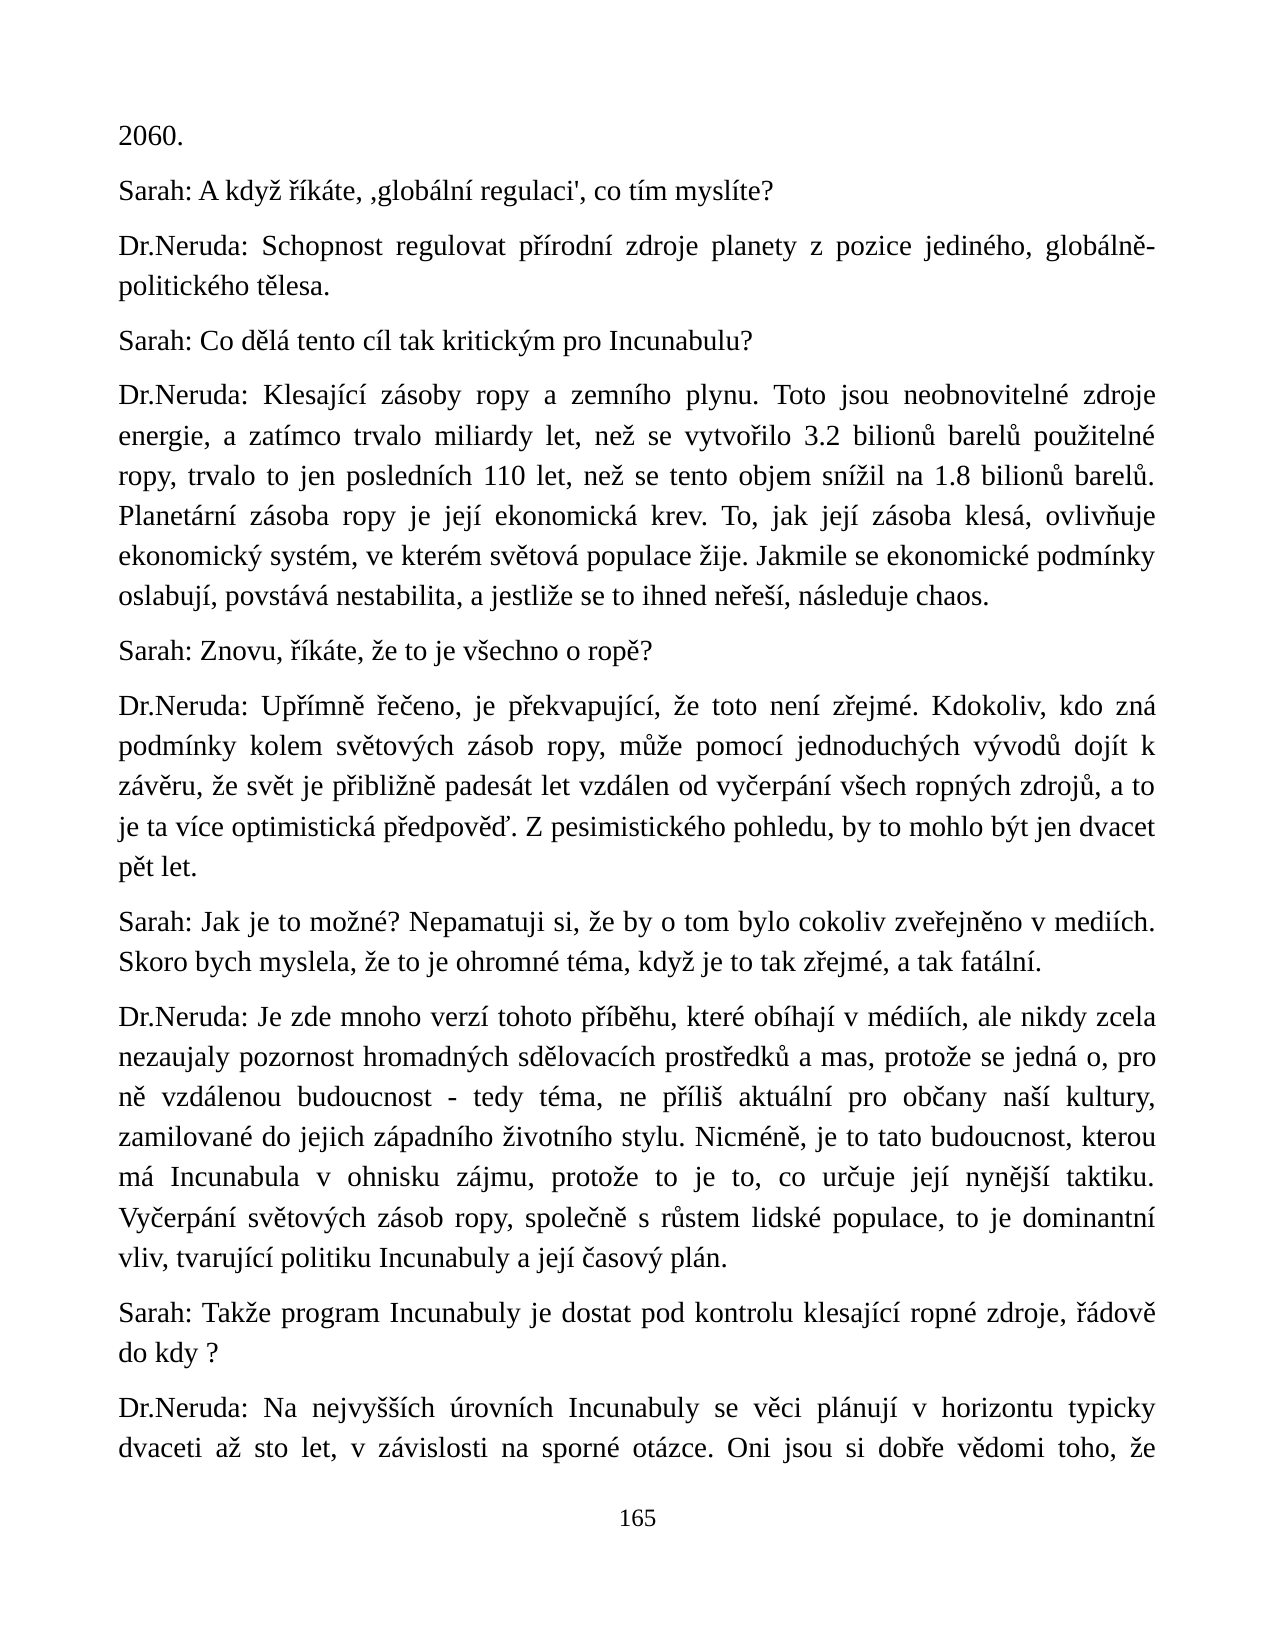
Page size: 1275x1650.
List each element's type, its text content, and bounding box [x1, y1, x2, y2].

text Sarah: Znovu, říkáte, že to je všechno o ropě? [118, 633, 1157, 667]
text Dr.Neruda: Je zde mnoho verzí tohoto příběhu, které obíhají v médiích, ale nikdy zcela nezaujaly pozornost hromadných sdělovacích prostředků a mas, protože se jedná o, pro ně vzdálenou budoucnost - tedy téma, ne příliš aktuální pro občany naší kultury, zamilované do jejich západního životního stylu. Nicméně, je to tato budoucnost, kterou má Incunabula v ohnisku zájmu, protože to je to, co určuje její nynější taktiku. Vyčerpání světových zásob ropy, společně s růstem lidské populace, to je dominantní vliv, tvarující politiku Incunabuly a její časový plán. [118, 999, 1157, 1273]
text Sarah: Co dělá tento cíl tak kritickým pro Incunabulu? [118, 323, 1157, 356]
text Sarah: Takže program Incunabuly je dostat pod kontrolu klesající ropné zdroje, řádově do kdy ? [118, 1295, 1157, 1368]
text 2060. [118, 118, 1157, 152]
text Dr.Neruda: Klesající zásoby ropy a zemního plynu. Toto jsou neobnovitelné zdroje energie, a zatímco trvalo miliardy let, než se vytvořilo 3.2 bilionů barelů použitelné ropy, trvalo to jen posledních 110 let, než se tento objem snížil na 1.8 bilionů barelů. Planetární zásoba ropy je její ekonomická krev. To, jak její zásoba klesá, ovlivňuje ekonomický systém, ve kterém světová populace žije. Jakmile se ekonomické podmínky oslabují, povstává nestabilita, a jestliže se to ihned neřeší, následuje chaos. [118, 377, 1157, 612]
text Sarah: A když říkáte, ,globální regulaci', co tím myslíte? [118, 173, 1157, 206]
text Dr.Neruda: Na nejvyšších úrovních Incunabuly se věci plánují v horizontu typicky dvaceti až sto let, v závislosti na sporné otázce. Oni jsou si dobře vědomi toho, že [118, 1390, 1157, 1463]
text Dr.Neruda: Schopnost regulovat přírodní zdroje planety z pozice jediného, globálně- politického tělesa. [118, 228, 1157, 301]
text Sarah: Jak je to možné? Nepamatuji si, že by o tom bylo cokoliv zveřejněno v mediích. Skoro bych myslela, že to je ohromné téma, když je to tak zřejmé, a tak fatální. [118, 904, 1157, 977]
text Dr.Neruda: Upřímně řečeno, je překvapující, že toto není zřejmé. Kdokoliv, kdo zná podmínky kolem světových zásob ropy, může pomocí jednoduchých vývodů dojít k závěru, že svět je přibližně padesát let vzdálen od vyčerpání všech ropných zdrojů, a to je ta více optimistická předpověď. Z pesimistického pohledu, by to mohlo být jen dvacet pět let. [118, 688, 1157, 882]
